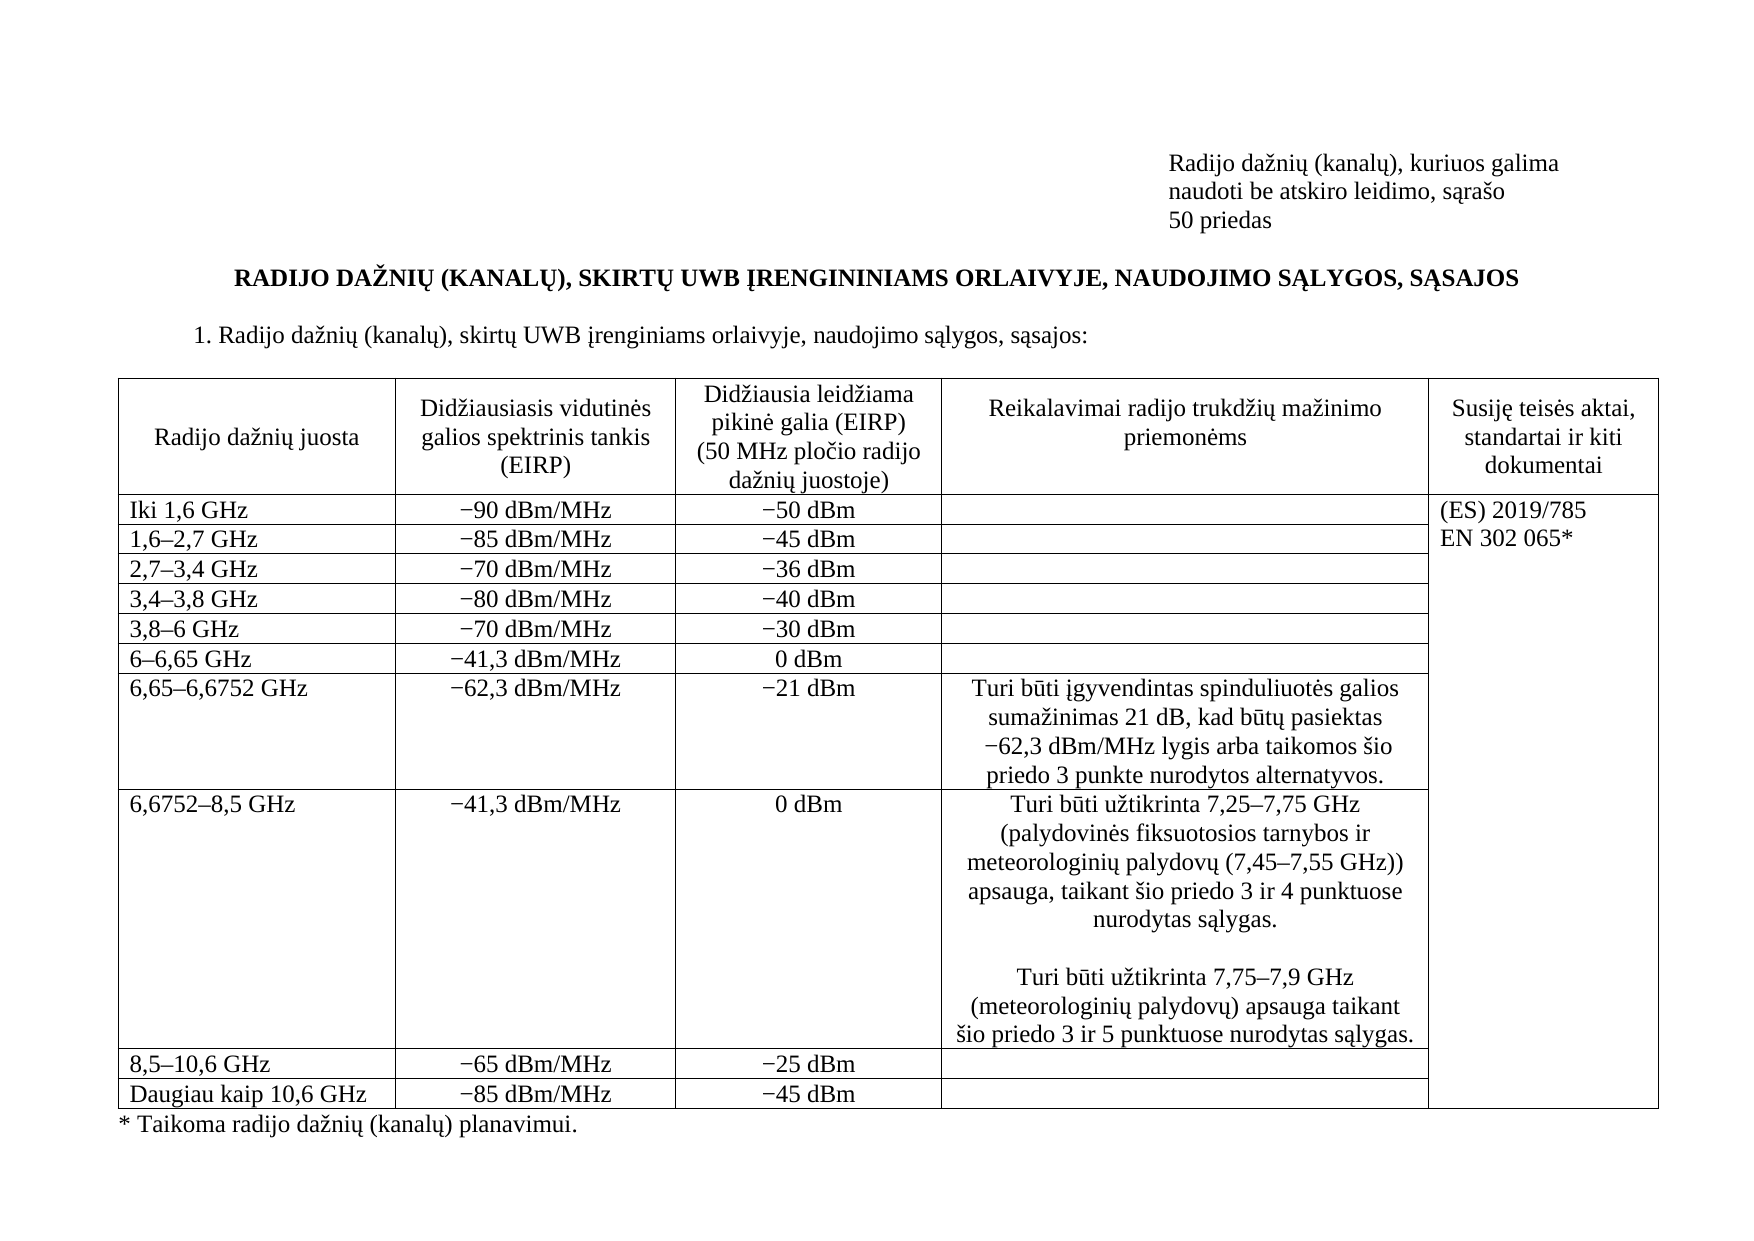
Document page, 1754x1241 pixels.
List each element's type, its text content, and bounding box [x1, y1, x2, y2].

table_cell (ES) 2019/785 EN 302 065* [1429, 495, 1658, 1108]
table_cell [942, 614, 1428, 643]
table_cell −62,3 dBm/MHz [396, 674, 675, 788]
table_header Didžiausiasis vidutinės galios spektrinis tankis (EIRP) [396, 379, 675, 494]
table_cell −25 dBm [676, 1049, 941, 1078]
table_cell [942, 1049, 1428, 1078]
table_cell [942, 1079, 1428, 1108]
table_cell 0 dBm [676, 790, 941, 1048]
table_cell Turi būti užtikrinta 7,25–7,75 GHz (palydovinės fiksuotosios tarnybos ir meteorologinių palydovų (7,45–7,55 GHz)) apsauga, taikant šio priedo 3 ir 4 punktuose nurodytas sąlygas. Turi būti užtikrinta 7,75–7,9 GHz (meteorologinių palydovų) apsauga taikant šio priedo 3 ir 5 punktuose nurodytas sąlygas. [942, 790, 1428, 1048]
table_cell −30 dBm [676, 614, 941, 643]
text 50 priedas [118, 205, 1636, 234]
table_cell −85 dBm/MHz [396, 525, 675, 553]
table_cell 6,65–6,6752 GHz [119, 674, 395, 788]
table_cell −50 dBm [676, 495, 941, 523]
table_cell −45 dBm [676, 525, 941, 553]
table_cell Daugiau kaip 10,6 GHz [119, 1079, 395, 1108]
table_header Susiję teisės aktai, standartai ir kiti dokumentai [1429, 379, 1658, 494]
table_cell 6–6,65 GHz [119, 644, 395, 672]
table_cell Iki 1,6 GHz [119, 495, 395, 523]
table_cell −70 dBm/MHz [396, 614, 675, 643]
table_cell −41,3 dBm/MHz [396, 790, 675, 1048]
table_cell 3,8–6 GHz [119, 614, 395, 643]
table_cell 6,6752–8,5 GHz [119, 790, 395, 1048]
table_cell −70 dBm/MHz [396, 554, 675, 583]
table_cell [942, 525, 1428, 553]
table_header Reikalavimai radijo trukdžių mažinimo priemonėms [942, 379, 1428, 494]
table_cell 3,4–3,8 GHz [119, 584, 395, 613]
text * Taikoma radijo dažnių (kanalų) planavimui. [118, 1109, 1636, 1138]
table_cell Turi būti įgyvendintas spinduliuotės galios sumažinimas 21 dB, kad būtų pasiektas −62,3 dBm/MHz lygis arba taikomos šio priedo 3 punkte nurodytos alternatyvos. [942, 674, 1428, 788]
table_cell [942, 495, 1428, 523]
text naudoti be atskiro leidimo, sąrašo [118, 176, 1636, 205]
table_cell −21 dBm [676, 674, 941, 788]
text RADIJO DAŽNIŲ (KANALŲ), SKIRTŲ UWB ĮRENGININIAMS ORLAIVYJE, NAUDOJIMO SĄLYGOS, SĄSAJOS [118, 263, 1636, 291]
table_cell −65 dBm/MHz [396, 1049, 675, 1078]
table_cell [942, 584, 1428, 613]
table_cell 1,6–2,7 GHz [119, 525, 395, 553]
table_cell −36 dBm [676, 554, 941, 583]
table_cell [942, 554, 1428, 583]
table_cell −40 dBm [676, 584, 941, 613]
table_cell −45 dBm [676, 1079, 941, 1108]
table_cell −41,3 dBm/MHz [396, 644, 675, 672]
table_cell 2,7–3,4 GHz [119, 554, 395, 583]
table_cell 8,5–10,6 GHz [119, 1049, 395, 1078]
text Radijo dažnių (kanalų), kuriuos galima [118, 148, 1636, 176]
table_cell −80 dBm/MHz [396, 584, 675, 613]
table_cell [942, 644, 1428, 672]
table_cell 0 dBm [676, 644, 941, 672]
table_header Radijo dažnių juosta [119, 379, 395, 494]
table_cell −85 dBm/MHz [396, 1079, 675, 1108]
table_header Didžiausia leidžiama pikinė galia (EIRP) (50 MHz pločio radijo dažnių juostoje) [676, 379, 941, 494]
table_cell −90 dBm/MHz [396, 495, 675, 523]
text 1. Radijo dažnių (kanalų), skirtų UWB įrenginiams orlaivyje, naudojimo sąlygos, sąsajos: [118, 320, 1636, 349]
